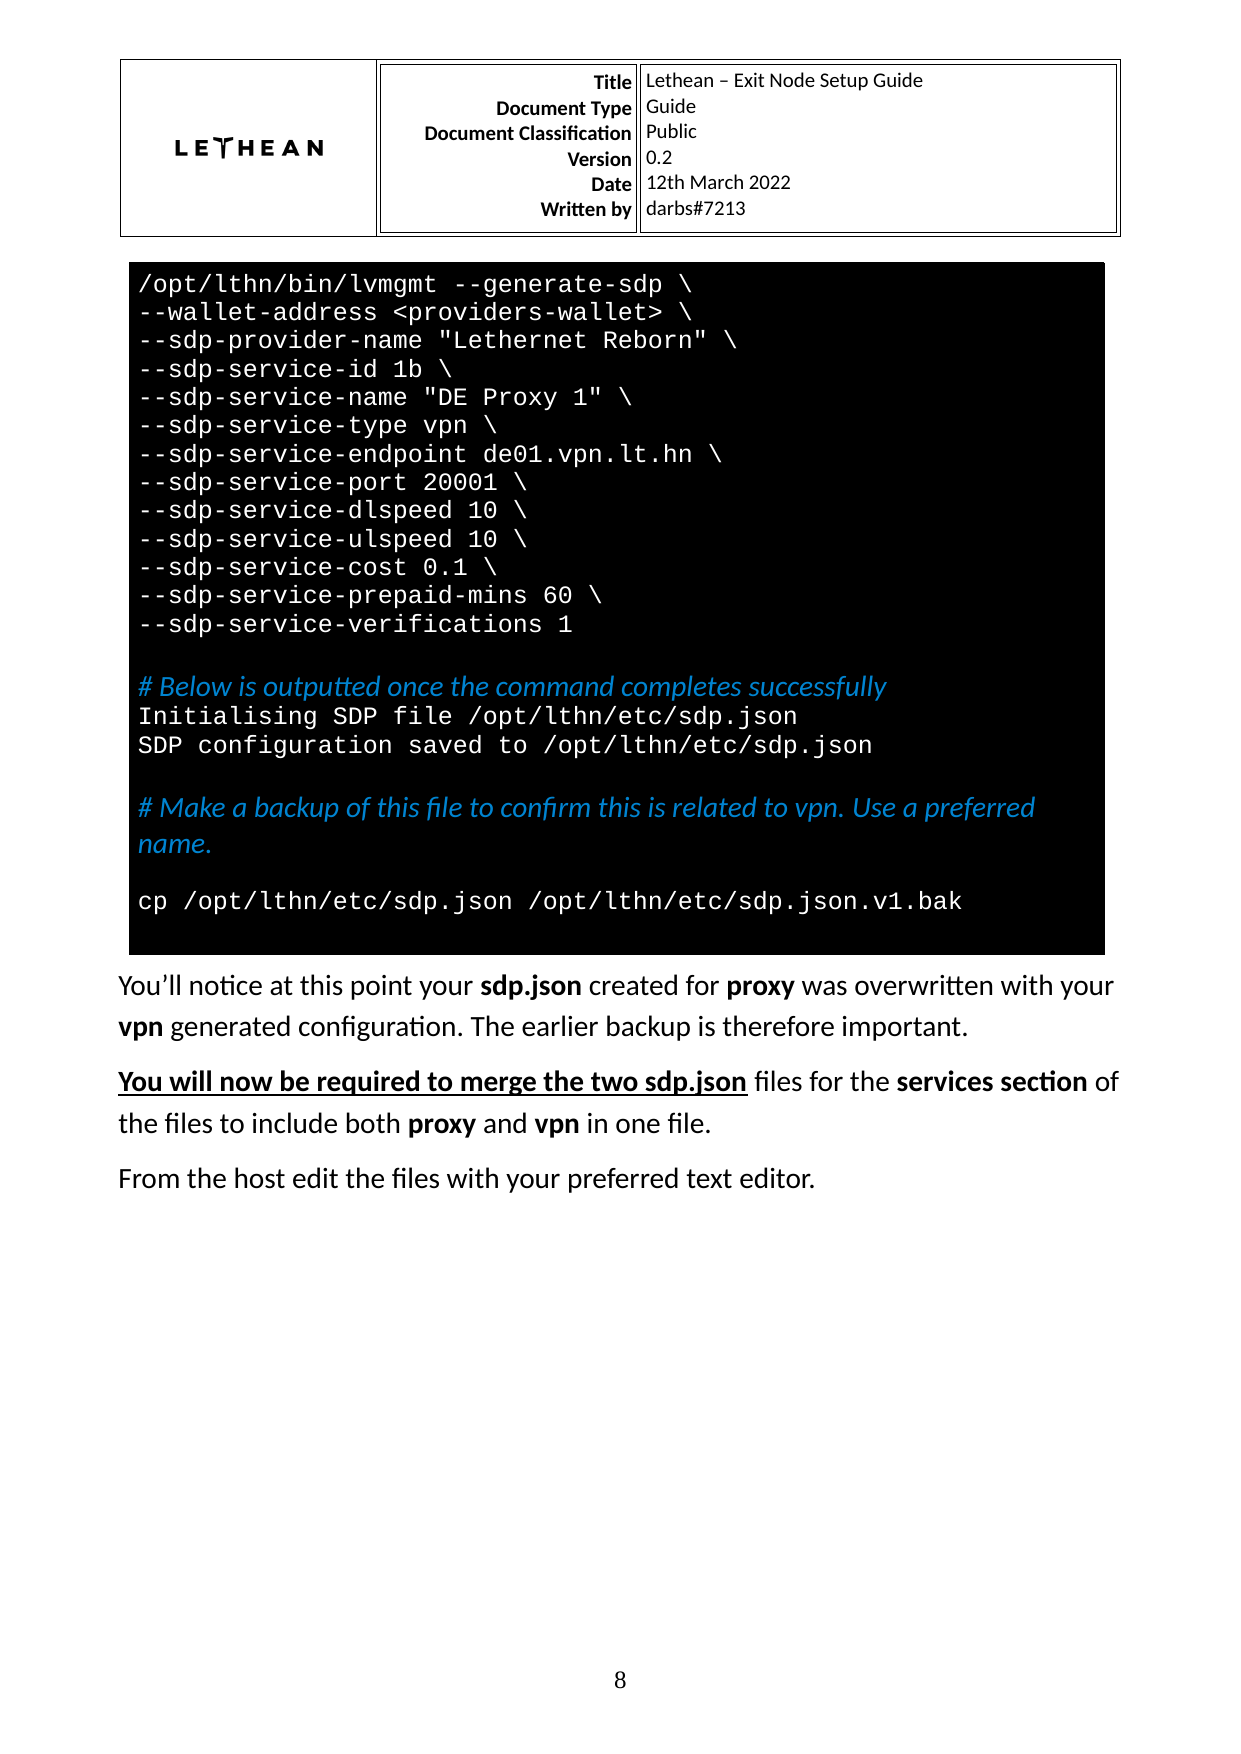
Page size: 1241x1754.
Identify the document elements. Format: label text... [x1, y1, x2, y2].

text --sdp-service-endpoint de01.vpn.lt.hn \ [138, 441, 1095, 470]
text You’ll notice at this point your sdp.json created for proxy was overwritten with your vpn generated configuration. The earlier backup is therefore important. [118, 924, 1122, 1043]
text # Make a backup of this file to confirm this is related to vpn. Use a preferred name. [138, 789, 1095, 861]
text --sdp-service-port 20001 \ [138, 470, 1095, 498]
text --sdp-service-type vpn \ [138, 413, 1095, 441]
text --sdp-service-verifications 1 [138, 611, 1095, 640]
text --sdp-service-dlspeed 10 \ [138, 498, 1095, 526]
text /opt/lthn/bin/lvmgmt --generate-sdp \ [138, 271, 1095, 300]
text --sdp-provider-name "Lethernet Reborn" \ [138, 328, 1095, 356]
text --sdp-service-cost 0.1 \ [138, 555, 1095, 583]
text Initialising SDP file /opt/lthn/etc/sdp.json [138, 704, 1095, 732]
text --sdp-service-id 1b \ [138, 356, 1095, 385]
text From the host edit the files with your preferred text editor. [118, 1160, 1122, 1196]
text --sdp-service-name "DE Proxy 1" \ [138, 385, 1095, 413]
text You will now be required to merge the two sdp.json files for the services section of the files to include both proxy and vpn in one file. [118, 1063, 1122, 1140]
text --sdp-service-prepaid-mins 60 \ [138, 583, 1095, 611]
text SDP configuration saved to /opt/lthn/etc/sdp.json [138, 732, 1095, 761]
text --wallet-address <providers-wallet> \ [138, 300, 1095, 328]
text # Below is outputted once the command completes successfully [138, 668, 1095, 704]
text --sdp-service-ulspeed 10 \ [138, 526, 1095, 555]
picture [125, 62, 373, 234]
text cp /opt/lthn/etc/sdp.json /opt/lthn/etc/sdp.json.v1.bak [138, 889, 1095, 917]
